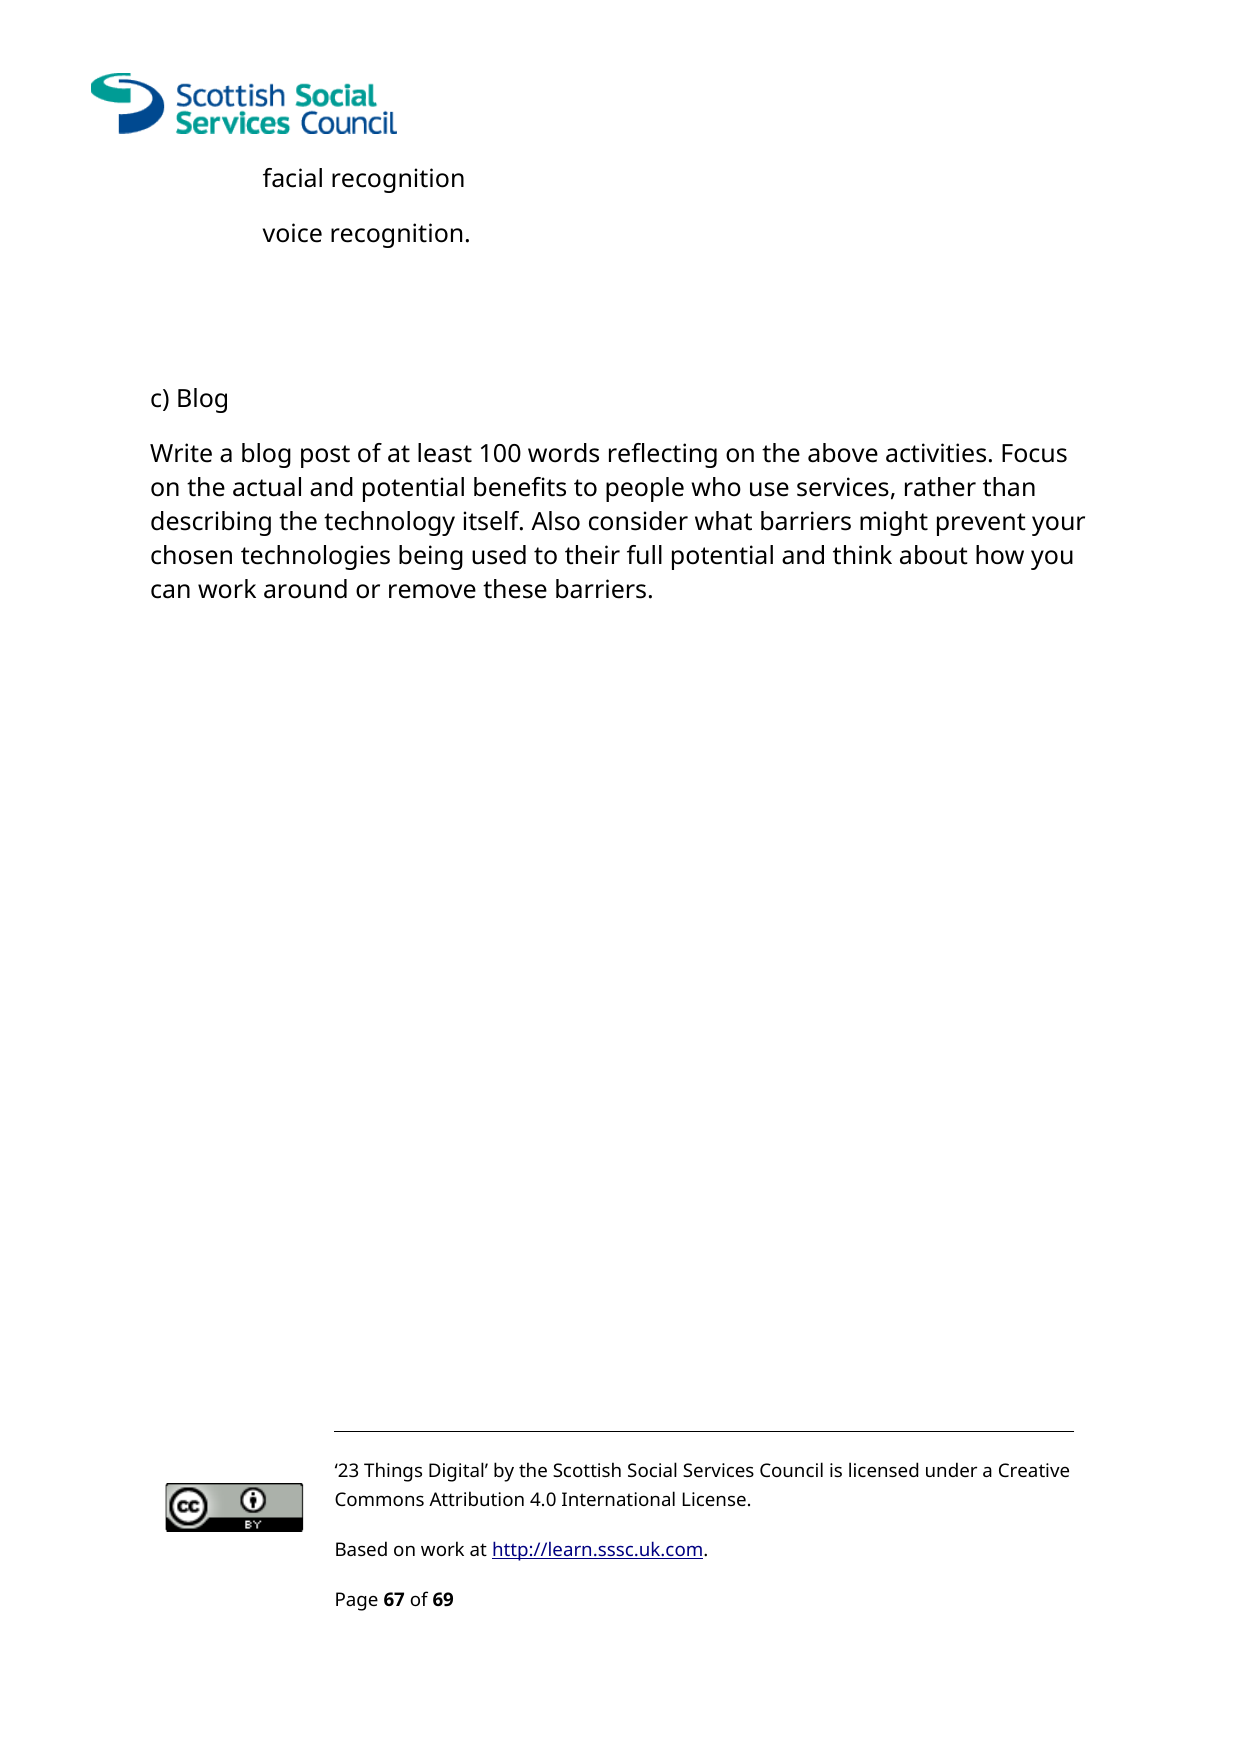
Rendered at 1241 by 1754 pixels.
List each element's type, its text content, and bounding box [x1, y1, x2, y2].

text facial recognition [262, 161, 1090, 195]
text Write a blog post of at least 100 words reflecting on the above activities. Focus on the actual and potential benefits to people who use services, rather than describing the technology itself. Also consider what barriers might prevent your chosen technologies being used to their full potential and think about how you can work around or remove these barriers. [150, 436, 1090, 606]
text c) Blog [150, 381, 1090, 415]
text voice recognition. [262, 216, 1090, 250]
